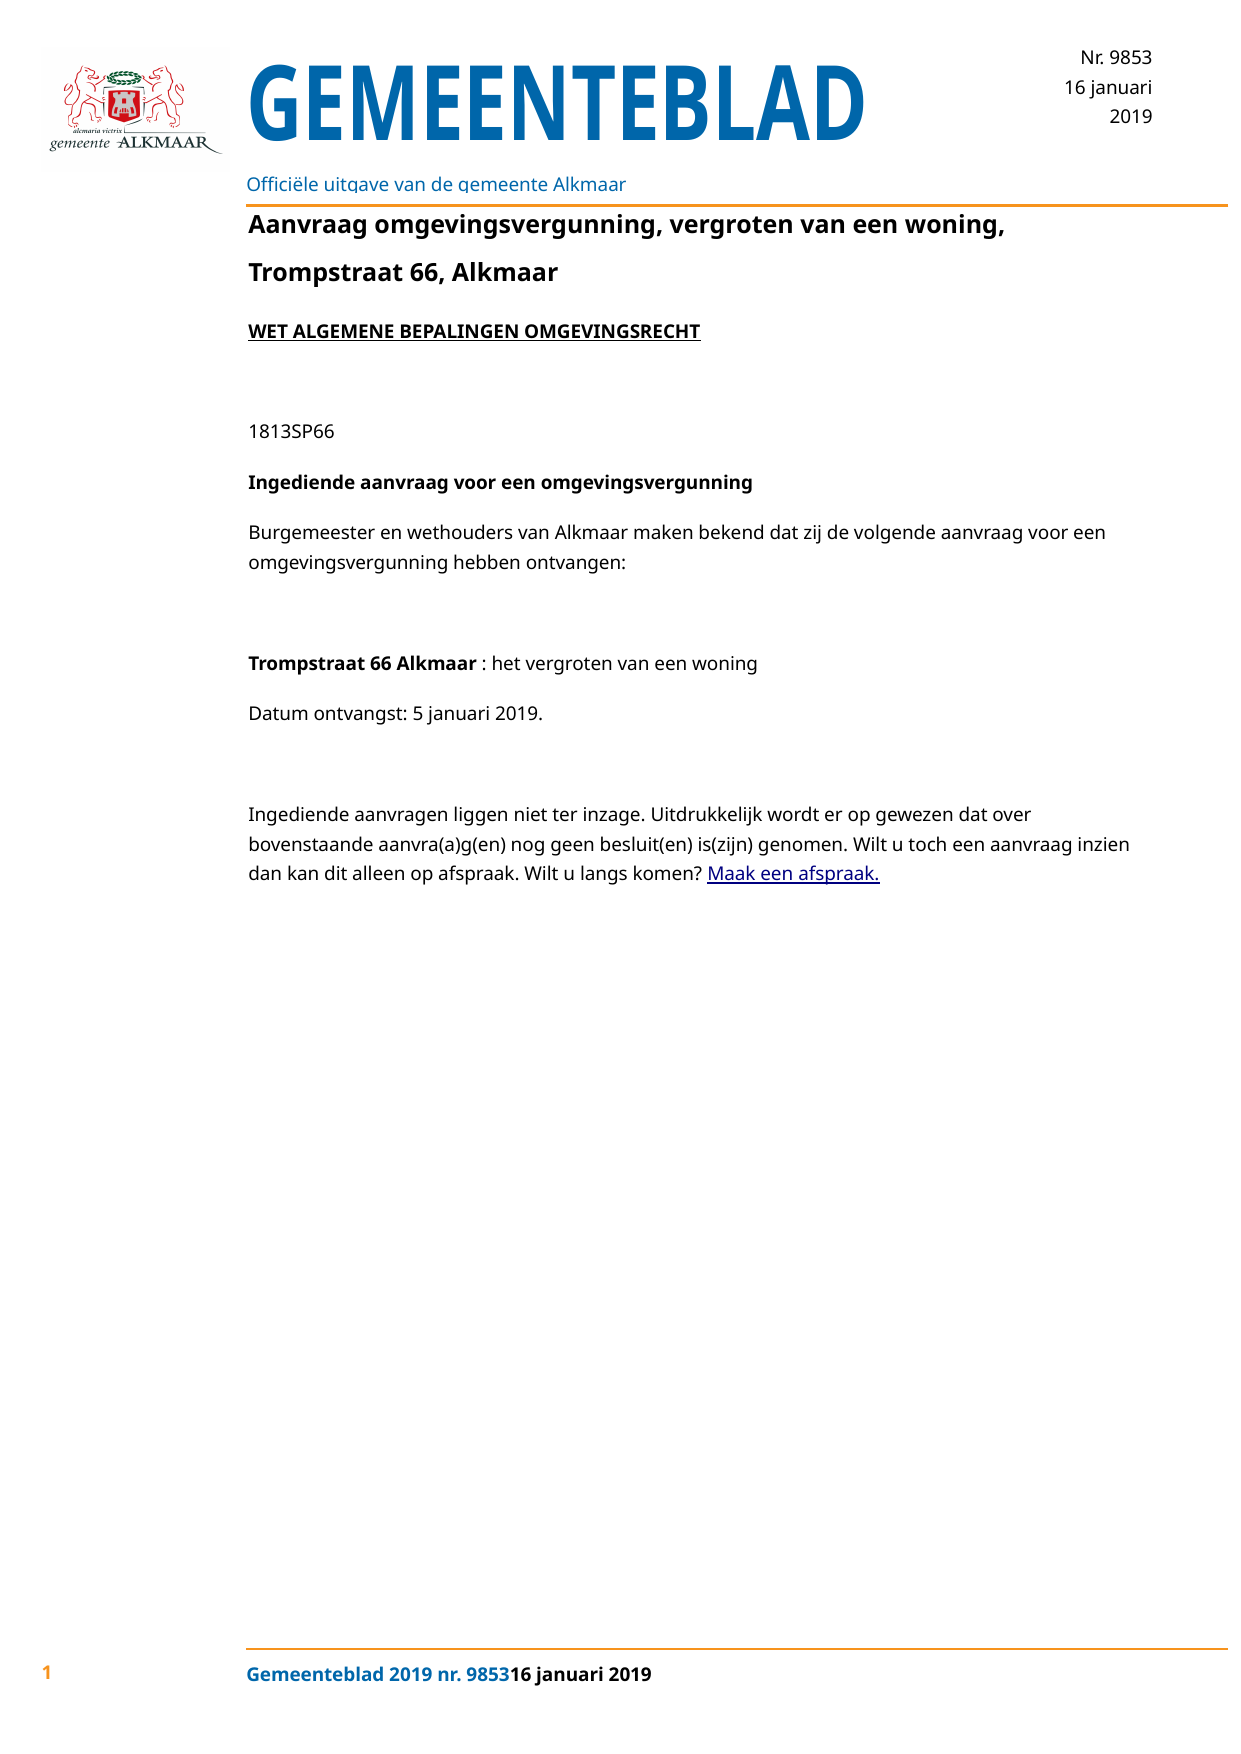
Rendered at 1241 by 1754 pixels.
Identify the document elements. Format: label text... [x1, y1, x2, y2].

text Datum ontvangst: 5 januari 2019. [248, 700, 1152, 726]
text WET ALGEMENE BEPALINGEN OMGEVINGSRECHT [248, 318, 1152, 344]
text Aanvraag omgevingsvergunning, vergroten van een woning, Trompstraat 66, Alkmaar [248, 207, 1152, 288]
text Trompstraat 66 Alkmaar : het vergroten van een woning [248, 650, 1152, 676]
text Ingediende aanvraag voor een omgevingsvergunning [248, 469, 1152, 495]
text Ingediende aanvragen liggen niet ter inzage. Uitdrukkelijk wordt er op gewezen dat over bovenstaande aanvra(a)g(en) nog geen besluit(en) is(zijn) genomen. Wilt u toch een aanvraag inzien dan kan dit alleen op afspraak. Wilt u langs komen? Maak een afspraak. [248, 801, 1152, 886]
text 1813SP66 [248, 419, 1152, 444]
picture [41, 47, 231, 172]
text Burgemeester en wethouders van Alkmaar maken bekend dat zij de volgende aanvraag voor een omgevingsvergunning hebben ontvangen: [248, 519, 1152, 575]
